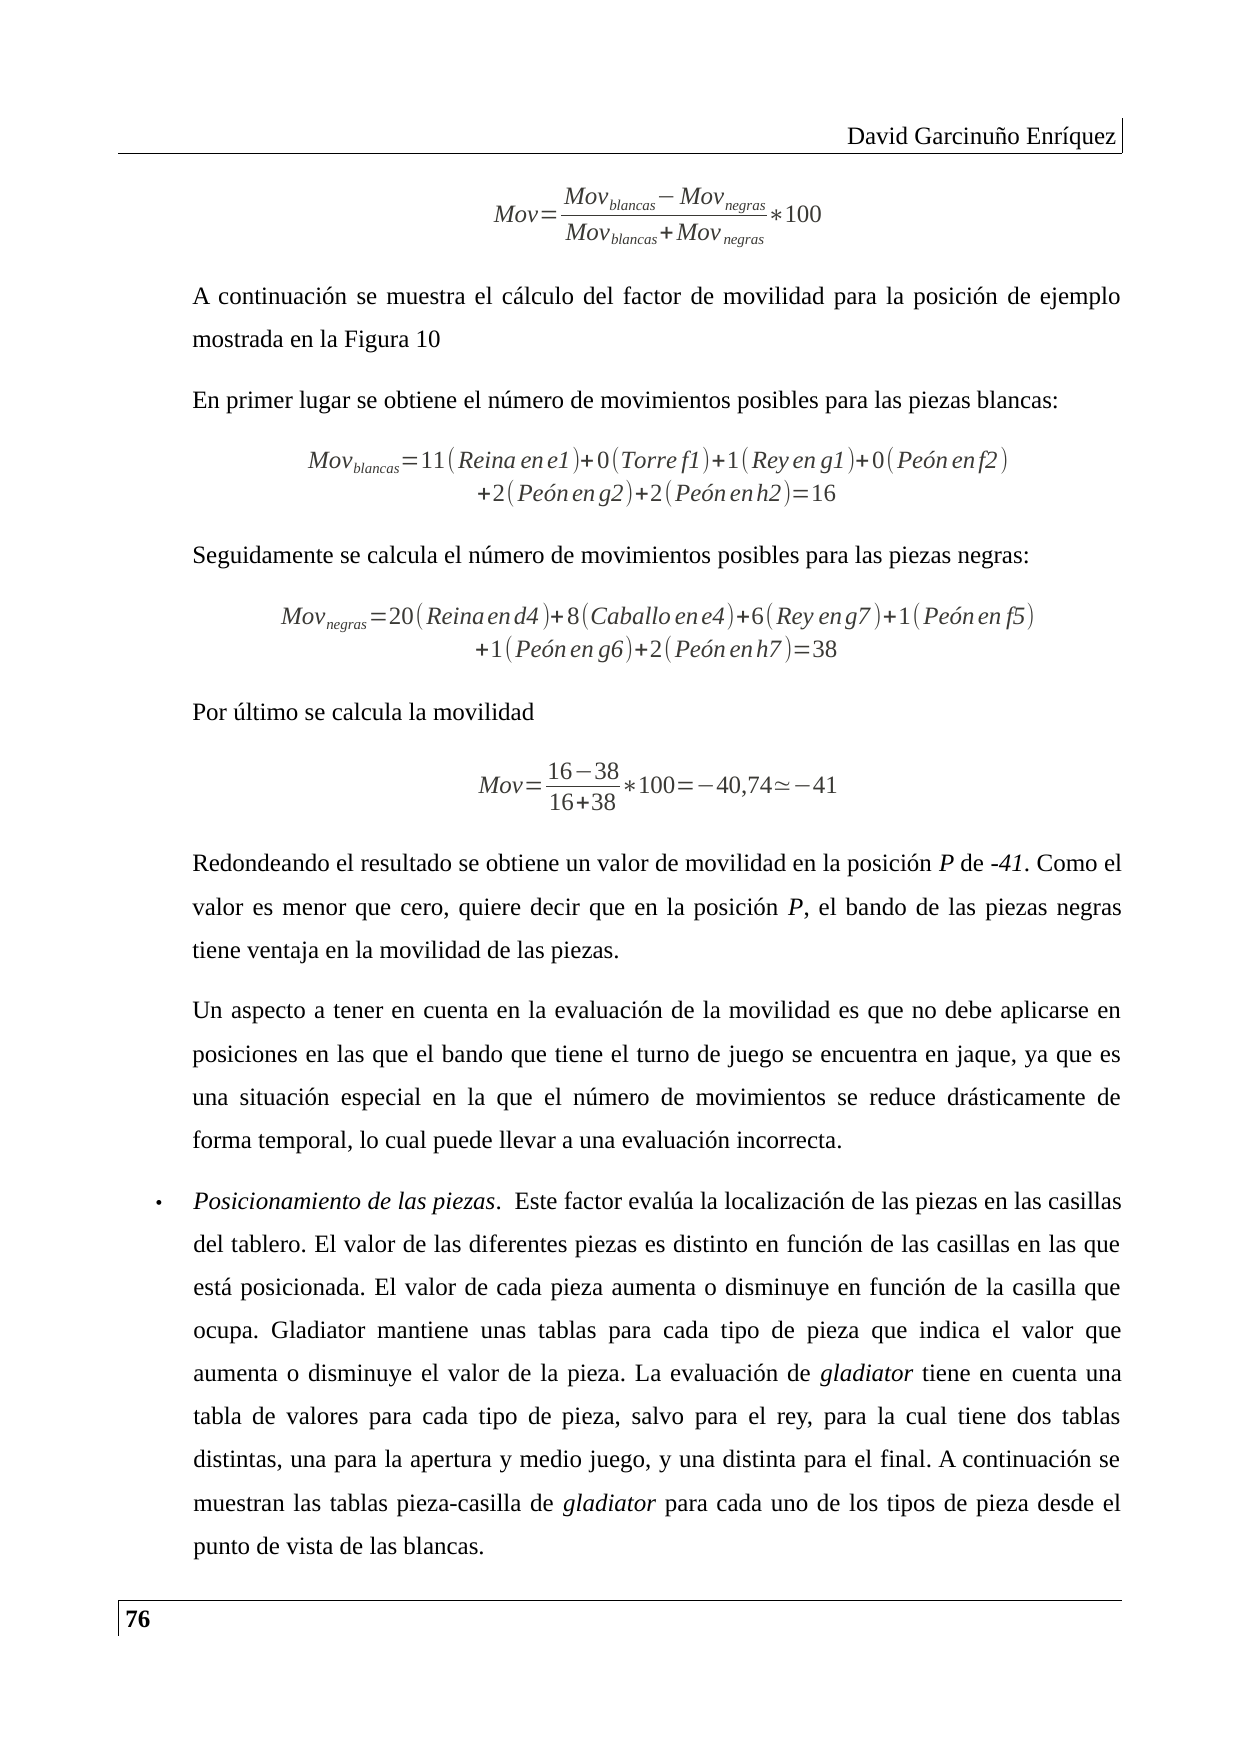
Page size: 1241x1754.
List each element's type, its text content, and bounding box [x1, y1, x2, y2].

text A continuación se muestra el cálculo del factor de movilidad para la posición de ejemplo mostrada en la Figura 10 [192, 281, 1122, 353]
text En primer lugar se obtiene el número de movimientos posibles para las piezas blancas: [192, 385, 1122, 413]
text Por último se calcula la movilidad [192, 697, 1122, 725]
text Seguidamente se calcula el número de movimientos posibles para las piezas negras: [192, 541, 1122, 569]
text Un aspecto a tener en cuenta en la evaluación de la movilidad es que no debe aplicarse en posiciones en las que el bando que tiene el turno de juego se encuentra en jaque, ya que es una situación especial en la que el número de movimientos se reduce drásticamente de forma temporal, lo cual puede llevar a una evaluación incorrecta. [192, 996, 1122, 1154]
list Posicionamiento de las piezas. Este factor evalúa la localización de las piezas en las casillas del tablero. El valor de las diferentes piezas es distinto en función de las casillas en las que está posicionada. El valor de cada pieza aumenta o disminuye en función de la casilla que ocupa. Gladiator mantiene unas tablas para cada tipo de pieza que indica el valor que aumenta o disminuye el valor de la pieza. La evaluación de gladiator tiene en cuenta una tabla de valores para cada tipo de pieza, salvo para el rey, para la cual tiene dos tablas distintas, una para la apertura y medio juego, y una distinta para el final. A continuación se muestran las tablas pieza-casilla de gladiator para cada uno de los tipos de pieza desde el punto de vista de las blancas. [156, 1186, 1122, 1559]
text Redondeando el resultado se obtiene un valor de movilidad en la posición P de -41. Como el valor es menor que cero, quiere decir que en la posición P, el bando de las piezas negras tiene ventaja en la movilidad de las piezas. [192, 848, 1122, 963]
